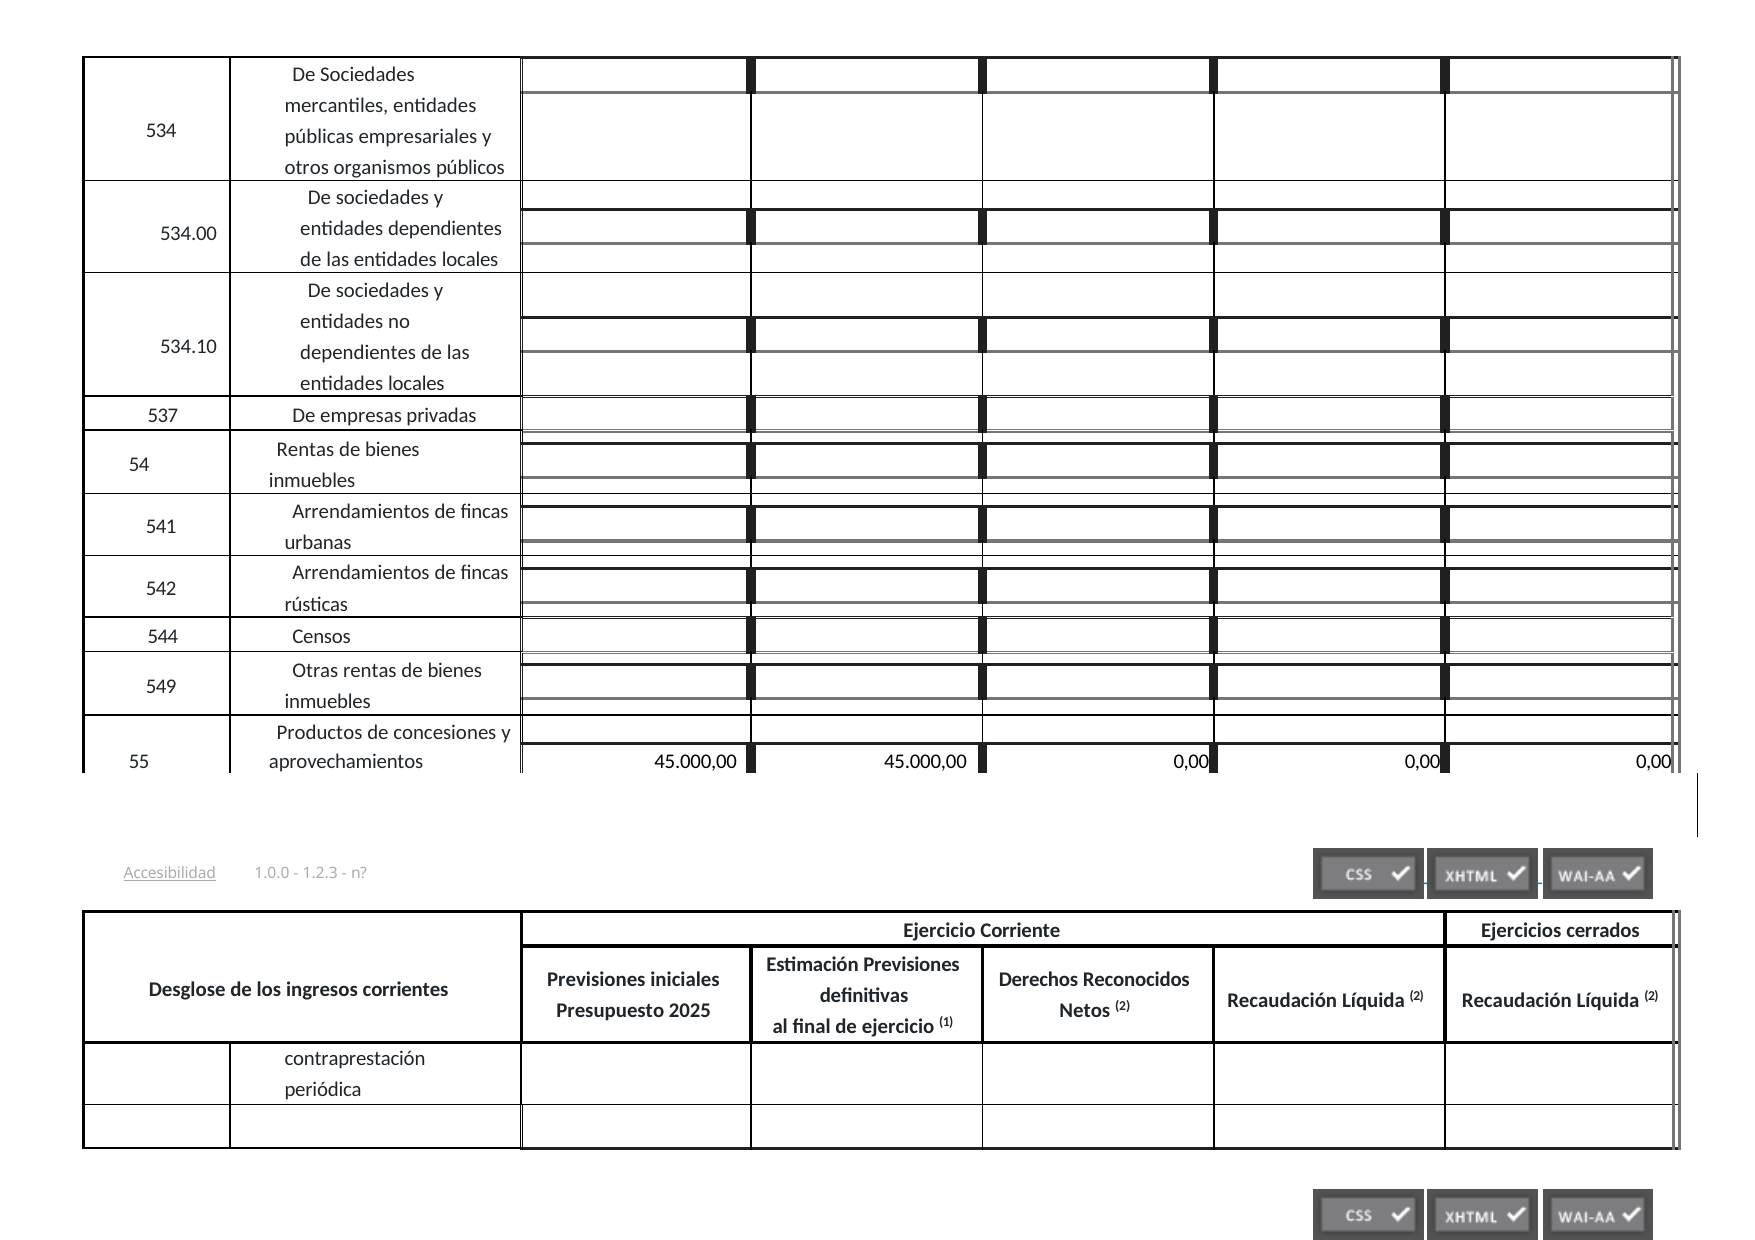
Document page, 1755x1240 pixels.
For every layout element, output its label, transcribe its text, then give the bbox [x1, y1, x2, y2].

table_cell [983, 479, 1213, 493]
table_cell [987, 570, 1209, 601]
table_cell aprovechamientos [231, 758, 520, 773]
table_cell [1446, 700, 1671, 714]
table_cell [756, 619, 978, 651]
table_cell De sociedades y entidades no dependientes de las entidades locales [231, 273, 520, 395]
table_cell [1446, 494, 1671, 505]
table_cell [983, 181, 1213, 207]
table_cell [523, 654, 750, 663]
table_cell [523, 570, 746, 601]
table_cell [756, 319, 978, 350]
table_cell [983, 556, 1213, 567]
table_cell [1215, 353, 1444, 395]
table_cell [1218, 319, 1440, 350]
table_cell [756, 570, 978, 601]
table_cell 534.00 [85, 181, 229, 272]
table_cell [987, 211, 1209, 242]
table_cell [987, 319, 1209, 350]
table_cell [756, 445, 978, 476]
table_cell 544 [85, 618, 229, 651]
table_cell [1218, 619, 1440, 651]
table_cell [751, 773, 982, 837]
table_cell [983, 494, 1213, 505]
table_cell [1450, 570, 1671, 601]
table_cell 542 [85, 556, 229, 616]
table_header [1681, 56, 1697, 758]
table_cell De empresas privadas [231, 397, 520, 429]
table_cell [1450, 508, 1671, 539]
table_cell 45.000,00 [523, 758, 746, 773]
table_cell [1215, 543, 1444, 554]
table_cell [1215, 245, 1444, 272]
table_cell [752, 654, 982, 663]
table_cell [523, 181, 750, 207]
table_cell [523, 59, 746, 91]
table_cell [1215, 700, 1444, 714]
table_cell 0,00 [1218, 758, 1440, 773]
table_cell [1450, 211, 1671, 242]
table_cell [1218, 59, 1440, 91]
table_cell [60, 758, 82, 773]
table_cell 54 [85, 431, 229, 493]
table_cell 0,00 [987, 758, 1209, 773]
table_cell Otras rentas de bienes inmuebles [231, 652, 520, 714]
table_cell [752, 353, 982, 395]
table_cell [523, 445, 746, 476]
table_cell Estimación Previsiones definitivas al final de ejercicio (1) [753, 948, 981, 1041]
table_cell [1215, 654, 1444, 663]
table_cell [752, 94, 982, 179]
table_cell [756, 666, 978, 697]
table_cell [523, 716, 750, 742]
table_cell [1215, 479, 1444, 493]
table_cell [752, 181, 982, 207]
table_cell [523, 398, 746, 429]
table_cell [1215, 494, 1444, 505]
table_cell [752, 556, 982, 567]
table_cell [752, 716, 982, 742]
table_cell Recaudación Líquida (2) [1215, 948, 1443, 1041]
table_cell [983, 716, 1213, 742]
table_cell [1215, 94, 1444, 179]
table_cell [523, 666, 746, 697]
table_cell 534.10 [85, 273, 229, 395]
table_cell [1218, 211, 1440, 242]
table_cell 0,00 [1450, 758, 1671, 773]
table_cell Recaudación Líquida (2) [1447, 948, 1672, 1041]
table_cell [983, 543, 1213, 554]
table_cell [1446, 479, 1671, 493]
table_cell [1215, 433, 1444, 442]
table_cell [1215, 181, 1444, 207]
table_cell [1446, 353, 1671, 395]
table_cell [1450, 619, 1671, 651]
table_cell De sociedades y entidades dependientes de las entidades locales [231, 181, 520, 272]
table_cell [523, 353, 750, 395]
table_cell [523, 273, 750, 316]
table_cell Productos de concesiones y [231, 716, 520, 758]
table_cell [1446, 94, 1671, 179]
table_cell [756, 59, 978, 91]
table_cell 549 [85, 652, 229, 714]
table_cell [987, 398, 1209, 429]
table_cell [1218, 445, 1440, 476]
table_cell [1218, 508, 1440, 539]
table_cell [1681, 758, 1697, 773]
table_cell [1215, 273, 1444, 316]
table_cell [523, 619, 746, 651]
table_cell [523, 604, 750, 616]
table_cell [1450, 398, 1671, 429]
table_cell [756, 398, 978, 429]
table_cell Arrendamientos de fincas urbanas [231, 494, 520, 554]
table_cell [983, 273, 1213, 316]
table_cell [1446, 604, 1671, 616]
table_cell [1214, 773, 1445, 837]
table_cell [523, 494, 750, 505]
table_cell [756, 211, 978, 242]
table_cell [1446, 181, 1671, 207]
table_header [60, 910, 82, 1045]
table_cell [1446, 654, 1671, 663]
table_cell [523, 433, 750, 442]
table_cell [752, 479, 982, 493]
table_cell [523, 211, 746, 242]
table_cell De Sociedades mercantiles, entidades públicas empresariales y otros organismos públicos [231, 58, 520, 179]
table_cell [523, 543, 750, 554]
table_cell 534 [85, 58, 229, 179]
table_cell [230, 773, 521, 837]
table_cell [60, 773, 83, 837]
table_cell [523, 479, 750, 493]
table_cell [523, 245, 750, 272]
table_cell [752, 494, 982, 505]
table_cell [987, 508, 1209, 539]
table_cell [523, 319, 746, 350]
table_cell [1218, 745, 1440, 758]
table_cell Accesibilidad 1.0.0 - 1.2.3 - n? [60, 837, 1697, 882]
table_cell [756, 508, 978, 539]
table_cell [983, 433, 1213, 442]
table_cell [752, 700, 982, 714]
table_cell [752, 543, 982, 554]
table_cell [987, 445, 1209, 476]
table_cell [1446, 433, 1671, 442]
table_cell 541 [85, 494, 229, 554]
table_cell [987, 666, 1209, 697]
table_cell [1446, 245, 1671, 272]
table_cell [523, 508, 746, 539]
table_cell [983, 654, 1213, 663]
table_cell [523, 700, 750, 714]
table_cell [1446, 273, 1671, 316]
table_cell [983, 245, 1213, 272]
table_cell [1215, 716, 1444, 742]
table_header Desglose de los ingresos corrientes [85, 913, 520, 1041]
table_cell [523, 745, 746, 758]
table_cell [1676, 773, 1697, 837]
table_cell [1446, 543, 1671, 554]
table_cell [1450, 59, 1671, 91]
table_cell [752, 433, 982, 442]
table_cell [85, 716, 229, 758]
table_cell [987, 59, 1209, 91]
table_cell [983, 353, 1213, 395]
table_cell [1450, 319, 1671, 350]
table_cell [84, 773, 230, 837]
table_cell [1450, 445, 1671, 476]
table_cell [1215, 604, 1444, 616]
table_cell [523, 556, 750, 567]
table_header [60, 56, 82, 758]
table_cell 45.000,00 [756, 758, 978, 773]
table_cell [752, 604, 982, 616]
table_cell Arrendamientos de fincas rústicas [231, 556, 520, 616]
table_cell [756, 745, 978, 758]
table_cell 55 [85, 758, 229, 773]
table_cell [752, 245, 982, 272]
table_cell Derechos Reconocidos Netos (2) [984, 948, 1212, 1041]
table_cell [1446, 556, 1671, 567]
table_cell [1450, 666, 1671, 697]
table_cell [1445, 773, 1676, 837]
table_cell [752, 273, 982, 316]
table_cell [1218, 398, 1440, 429]
table_cell Rentas de bienes inmuebles [231, 431, 520, 493]
table_cell Censos [231, 618, 520, 651]
table_cell [982, 773, 1214, 837]
table_cell 537 [85, 397, 229, 429]
table_cell [983, 604, 1213, 616]
table_header Ejercicio Corriente [523, 913, 1443, 944]
table_header Ejercicios cerrados [1447, 913, 1672, 944]
table_cell [983, 94, 1213, 179]
table_cell [1450, 745, 1671, 758]
table_cell [983, 700, 1213, 714]
table_cell [521, 773, 751, 837]
table_header [1681, 910, 1697, 1147]
table_cell [987, 745, 1209, 758]
table_cell [1215, 556, 1444, 567]
table_cell [1446, 716, 1671, 742]
table_cell Previsiones iniciales Presupuesto 2025 [523, 948, 749, 1041]
table_cell [523, 94, 750, 179]
table_cell [987, 619, 1209, 651]
table_cell [1218, 570, 1440, 601]
table_cell [1218, 666, 1440, 697]
